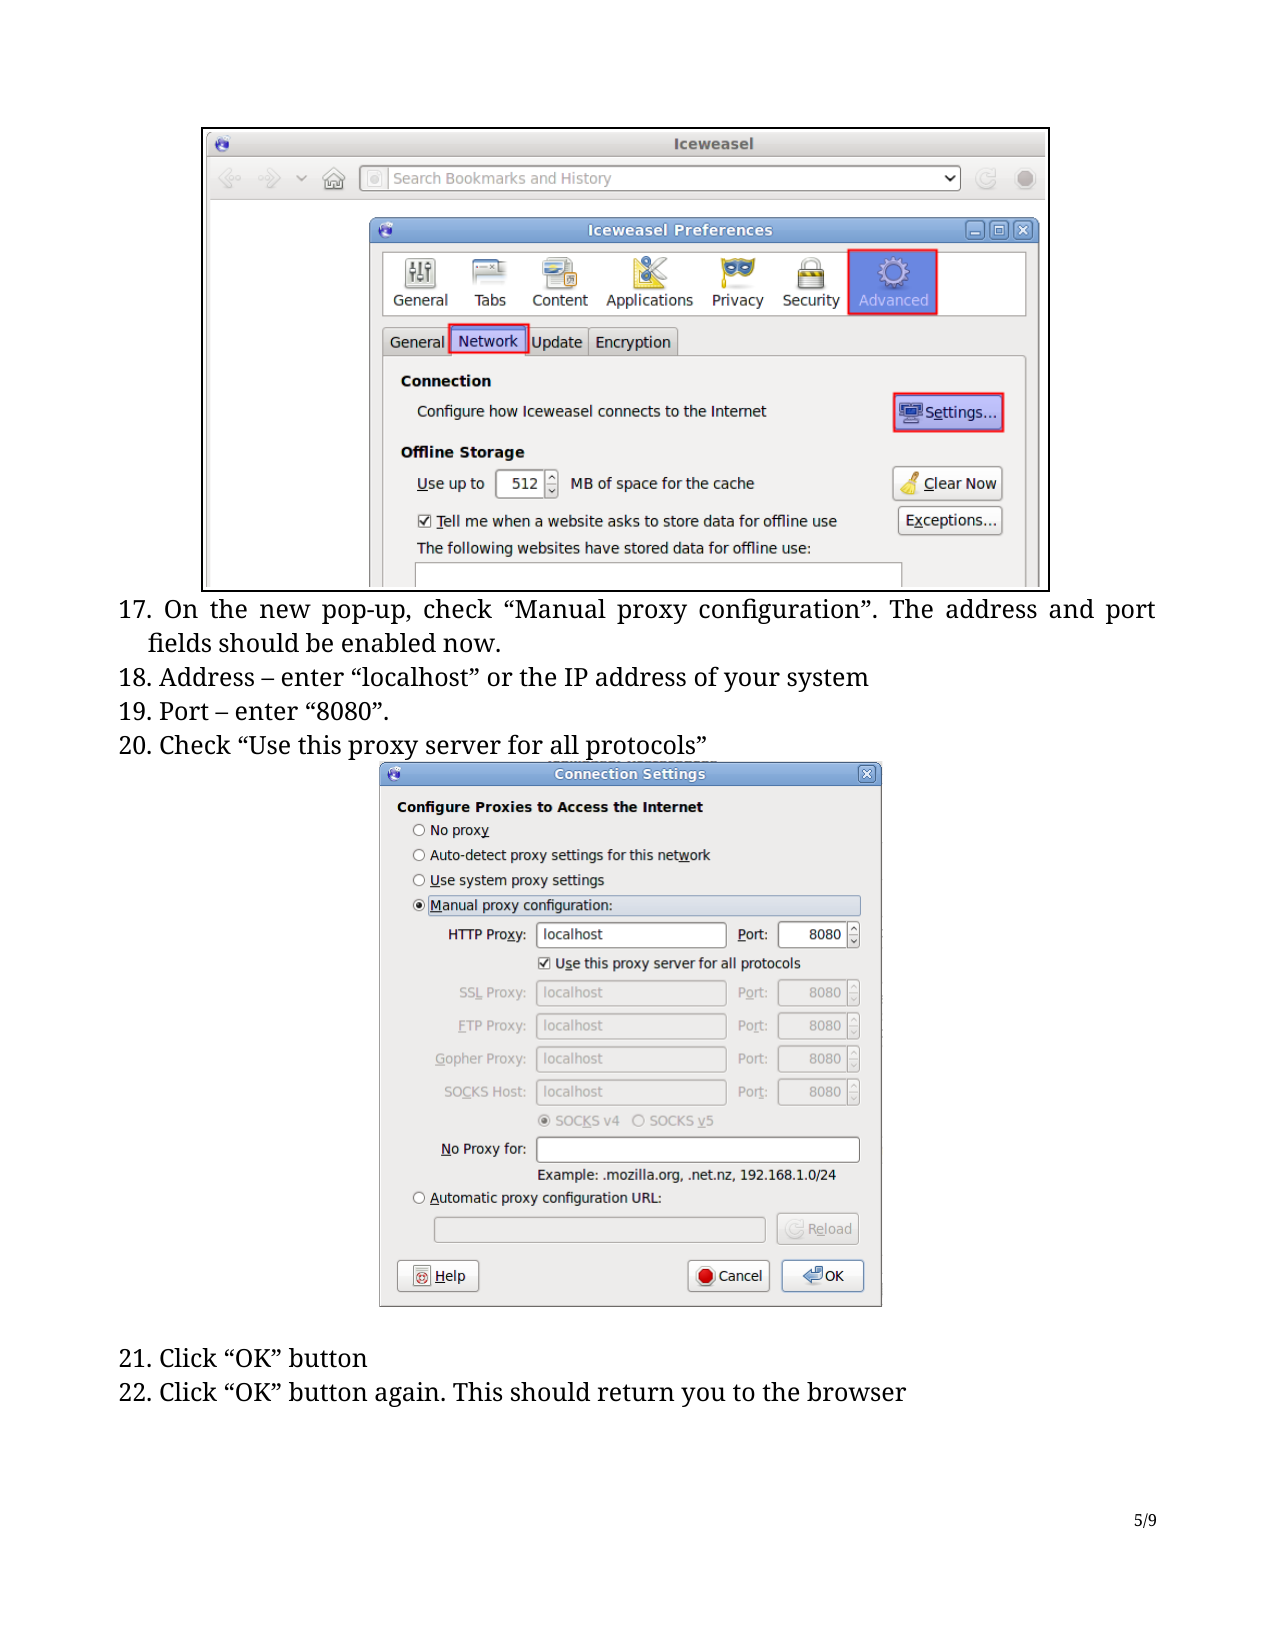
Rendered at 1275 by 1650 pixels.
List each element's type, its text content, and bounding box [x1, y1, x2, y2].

picture [206, 132, 1046, 587]
list On the new pop-up, check “Manual proxy configuration”. The address and port fields should be enabled now. [118, 118, 1157, 660]
list Port – enter “8080”. [118, 694, 1157, 728]
picture [379, 761, 883, 1307]
list Click “OK” button again. This should return you to the browser [118, 1374, 1157, 1408]
list Address – enter “localhost” or the IP address of your system [118, 660, 1157, 694]
list Check “Use this proxy server for all protocols” [118, 728, 1157, 762]
list Click “OK” button [118, 1341, 1157, 1374]
